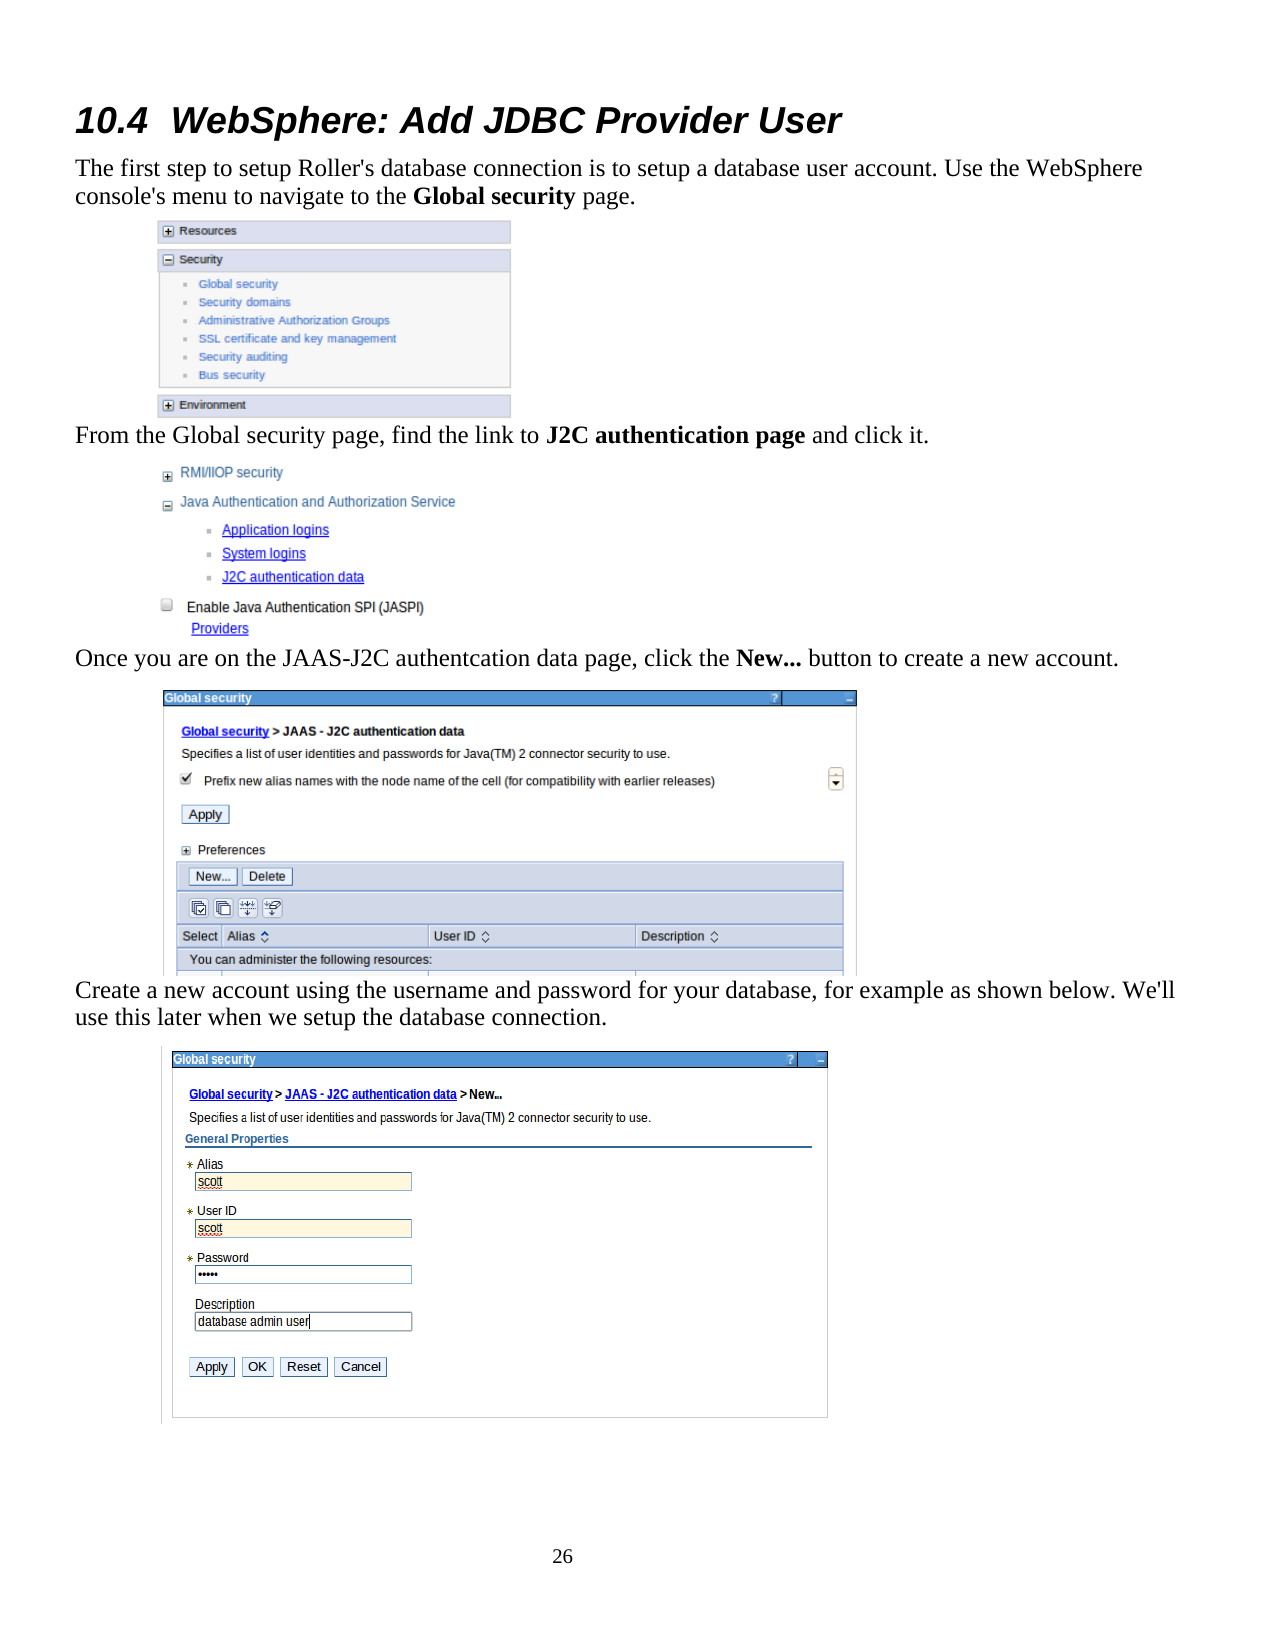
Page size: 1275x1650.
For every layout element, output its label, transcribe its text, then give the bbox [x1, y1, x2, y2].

text The first step to setup Roller's database connection is to setup a database user account. Use the WebSphere console's menu to navigate to the Global security page. [75, 154, 1200, 210]
text Create a new account using the username and password for your database, for example as shown below. We'll use this later when we setup the database connection. [75, 976, 1200, 1031]
picture [157, 686, 861, 976]
text From the Global security page, find the link to J2C authentication page and click it. [75, 422, 1200, 449]
picture [161, 1046, 835, 1424]
text Once you are on the JAAS-J2C authentcation data page, click the New... button to create a new account. [75, 644, 1200, 671]
picture [155, 461, 480, 644]
subtitle WebSphere: Add JDBC Provider User [75, 100, 1200, 142]
picture [155, 218, 515, 422]
